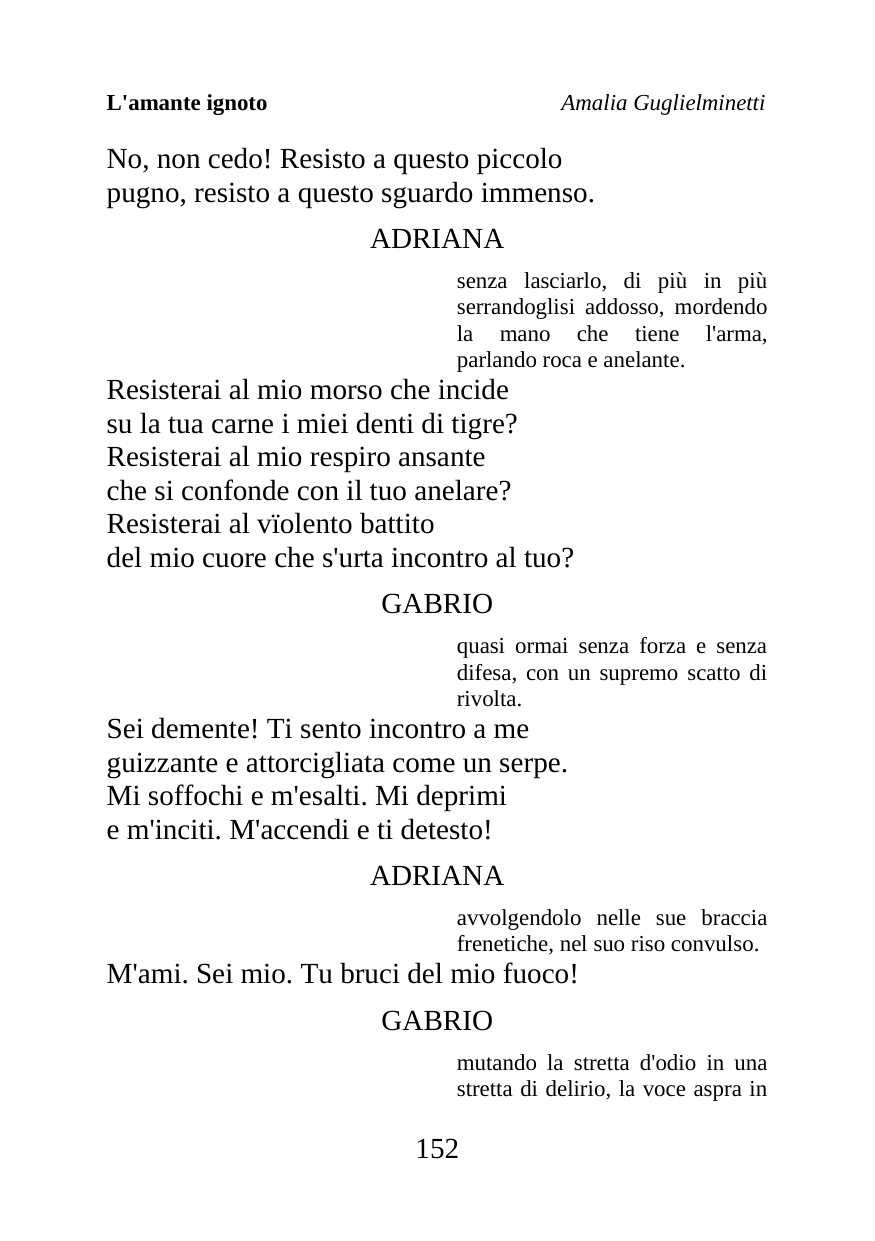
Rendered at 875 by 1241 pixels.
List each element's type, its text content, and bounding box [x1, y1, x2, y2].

text avvolgendolo nelle sue braccia frenetiche, nel suo riso convulso. [457, 904, 768, 957]
text ADRIANA [106, 221, 768, 254]
text No, non cedo! Resisto a questo piccolo pugno, resisto a questo sguardo immenso. [106, 141, 768, 208]
text senza lasciarlo, di più in più serrandoglisi addosso, mordendo la mano che tiene l'arma, parlando roca e anelante. [457, 267, 768, 372]
text Resisterai al mio morso che incide su la tua carne i miei denti di tigre? Resisterai al mio respiro ansante che si confonde con il tuo anelare? Resisterai al vïolento battito del mio cuore che s'urta incontro al tuo? [106, 372, 768, 574]
text ADRIANA [106, 858, 768, 891]
text M'ami. Sei mio. Tu bruci del mio fuoco! [106, 957, 768, 990]
text Sei demente! Ti sento incontro a me guizzante e attorcigliata come un serpe. Mi soffochi e m'esalti. Mi deprimi e m'inciti. M'accendi e ti detesto! [106, 711, 768, 845]
text mutando la stretta d'odio in una stretta di delirio, la voce aspra in [457, 1049, 768, 1101]
text GABRIO [106, 586, 768, 620]
text GABRIO [106, 1003, 768, 1036]
text quasi ormai senza forza e senza difesa, con un supremo scatto di rivolta. [457, 632, 768, 711]
